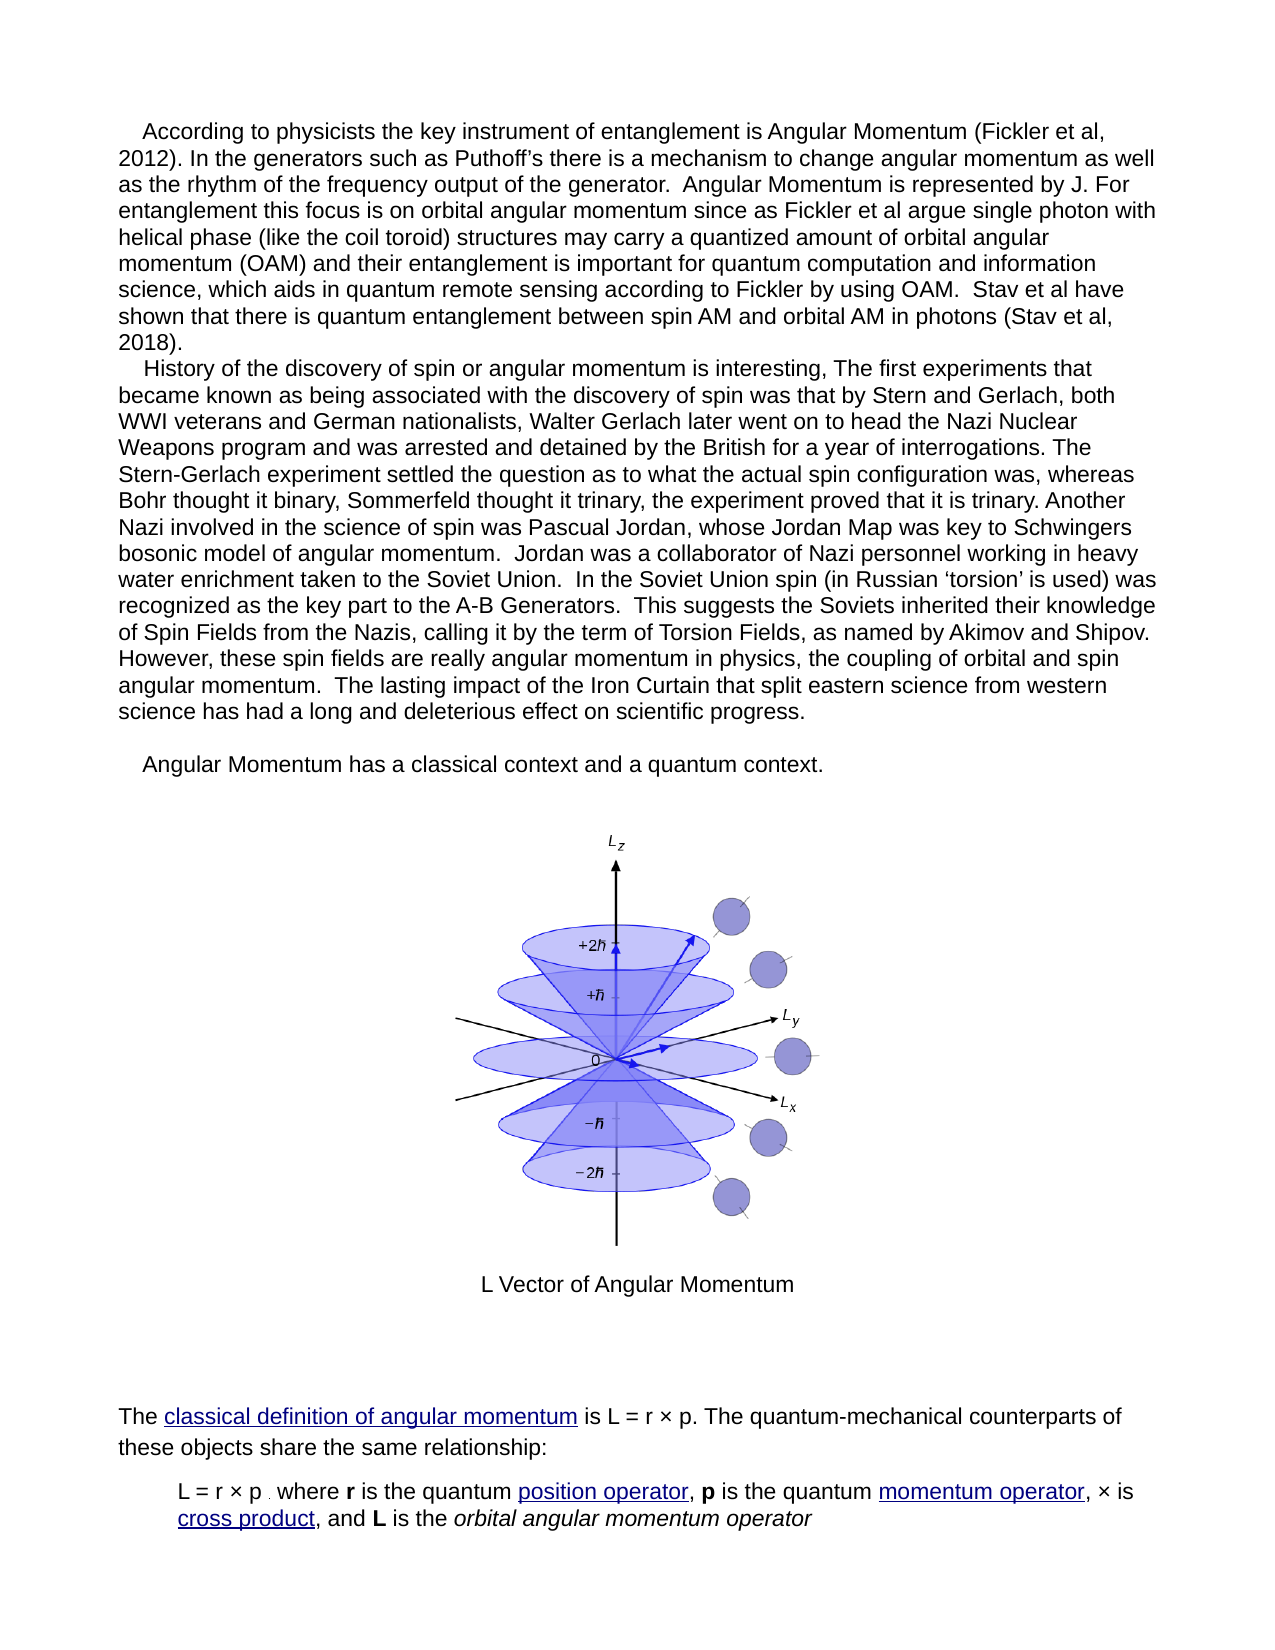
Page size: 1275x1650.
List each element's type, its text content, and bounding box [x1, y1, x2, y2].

list L = r × p where r is the quantum position operator, p is the quantum momentum operator, × is cross product, and L is the orbital angular momentum operator [177, 1478, 1157, 1531]
text The classical definition of angular momentum is L = r × p. The quantum-mechanical counterparts of these objects share the same relationship: [118, 1403, 1157, 1460]
picture [455, 829, 820, 1246]
text L Vector of Angular Momentum [118, 1271, 1157, 1298]
text According to physicists the key instrument of entanglement is Angular Momentum (Fickler et al, 2012). In the generators such as Puthoff’s there is a mechanism to change angular momentum as well as the rhythm of the frequency output of the generator. Angular Momentum is represented by J. For entanglement this focus is on orbital angular momentum since as Fickler et al argue single photon with helical phase (like the coil toroid) structures may carry a quantized amount of orbital angular momentum (OAM) and their entanglement is important for quantum computation and information science, which aids in quantum remote sensing according to Fickler by using OAM. Stav et al have shown that there is quantum entanglement between spin AM and orbital AM in photons (Stav et al, 2018). [118, 118, 1157, 355]
text History of the discovery of spin or angular momentum is interesting, The first experiments that became known as being associated with the discovery of spin was that by Stern and Gerlach, both WWI veterans and German nationalists, Walter Gerlach later went on to head the Nazi Nuclear Weapons program and was arrested and detained by the British for a year of interrogations. The Stern-Gerlach experiment settled the question as to what the actual spin configuration was, whereas Bohr thought it binary, Sommerfeld thought it trinary, the experiment proved that it is trinary. Another Nazi involved in the science of spin was Pascual Jordan, whose Jordan Map was key to Schwingers bosonic model of angular momentum. Jordan was a collaborator of Nazi personnel working in heavy water enrichment taken to the Soviet Union. In the Soviet Union spin (in Russian ‘torsion’ is used) was recognized as the key part to the A-B Generators. This suggests the Soviets inherited their knowledge of Spin Fields from the Nazis, calling it by the term of Torsion Fields, as named by Akimov and Shipov. However, these spin fields are really angular momentum in physics, the coupling of orbital and spin angular momentum. The lasting impact of the Iron Curtain that split eastern science from western science has had a long and deleterious effect on scientific progress. [118, 355, 1157, 724]
text Angular Momentum has a classical context and a quantum context. [118, 751, 1157, 777]
